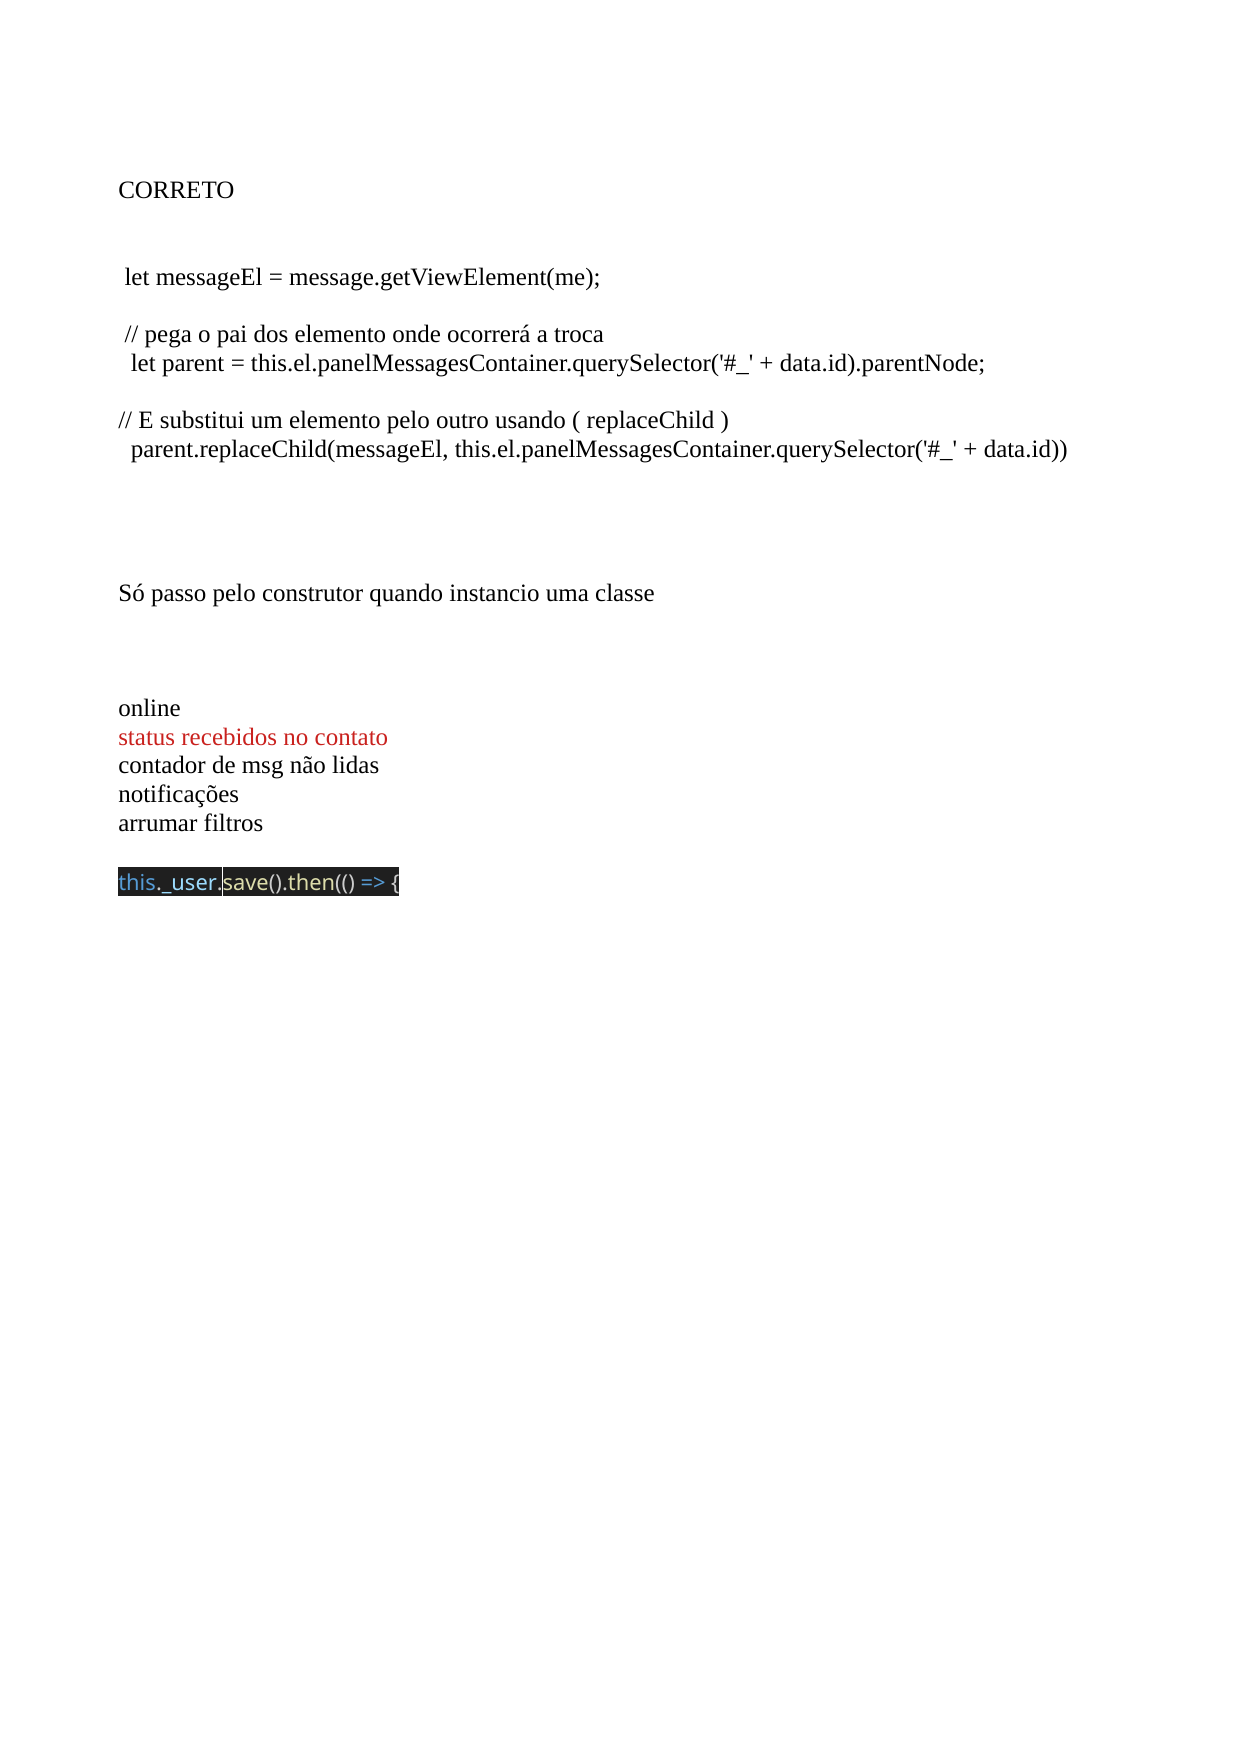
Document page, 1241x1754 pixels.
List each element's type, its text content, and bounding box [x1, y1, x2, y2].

text Só passo pelo construtor quando instancio uma classe [118, 578, 1122, 607]
text // pega o pai dos elemento onde ocorrerá a troca [118, 319, 1122, 348]
text parent.replaceChild(messageEl, this.el.panelMessagesContainer.querySelector('#_' + data.id)) [118, 434, 1122, 463]
text contador de msg não lidas [118, 751, 1122, 779]
text online [118, 693, 1122, 722]
text this._user.save().then(() => { [118, 867, 1122, 896]
text notificações [118, 779, 1122, 808]
text // E substitui um elemento pelo outro usando ( replaceChild ) [118, 406, 1122, 434]
text let messageEl = message.getViewElement(me); [118, 262, 1122, 291]
text status recebidos no contato [118, 722, 1122, 751]
text CORRETO [118, 176, 1122, 204]
text arrumar filtros [118, 808, 1122, 837]
text let parent = this.el.panelMessagesContainer.querySelector('#_' + data.id).parentNode; [118, 348, 1122, 377]
